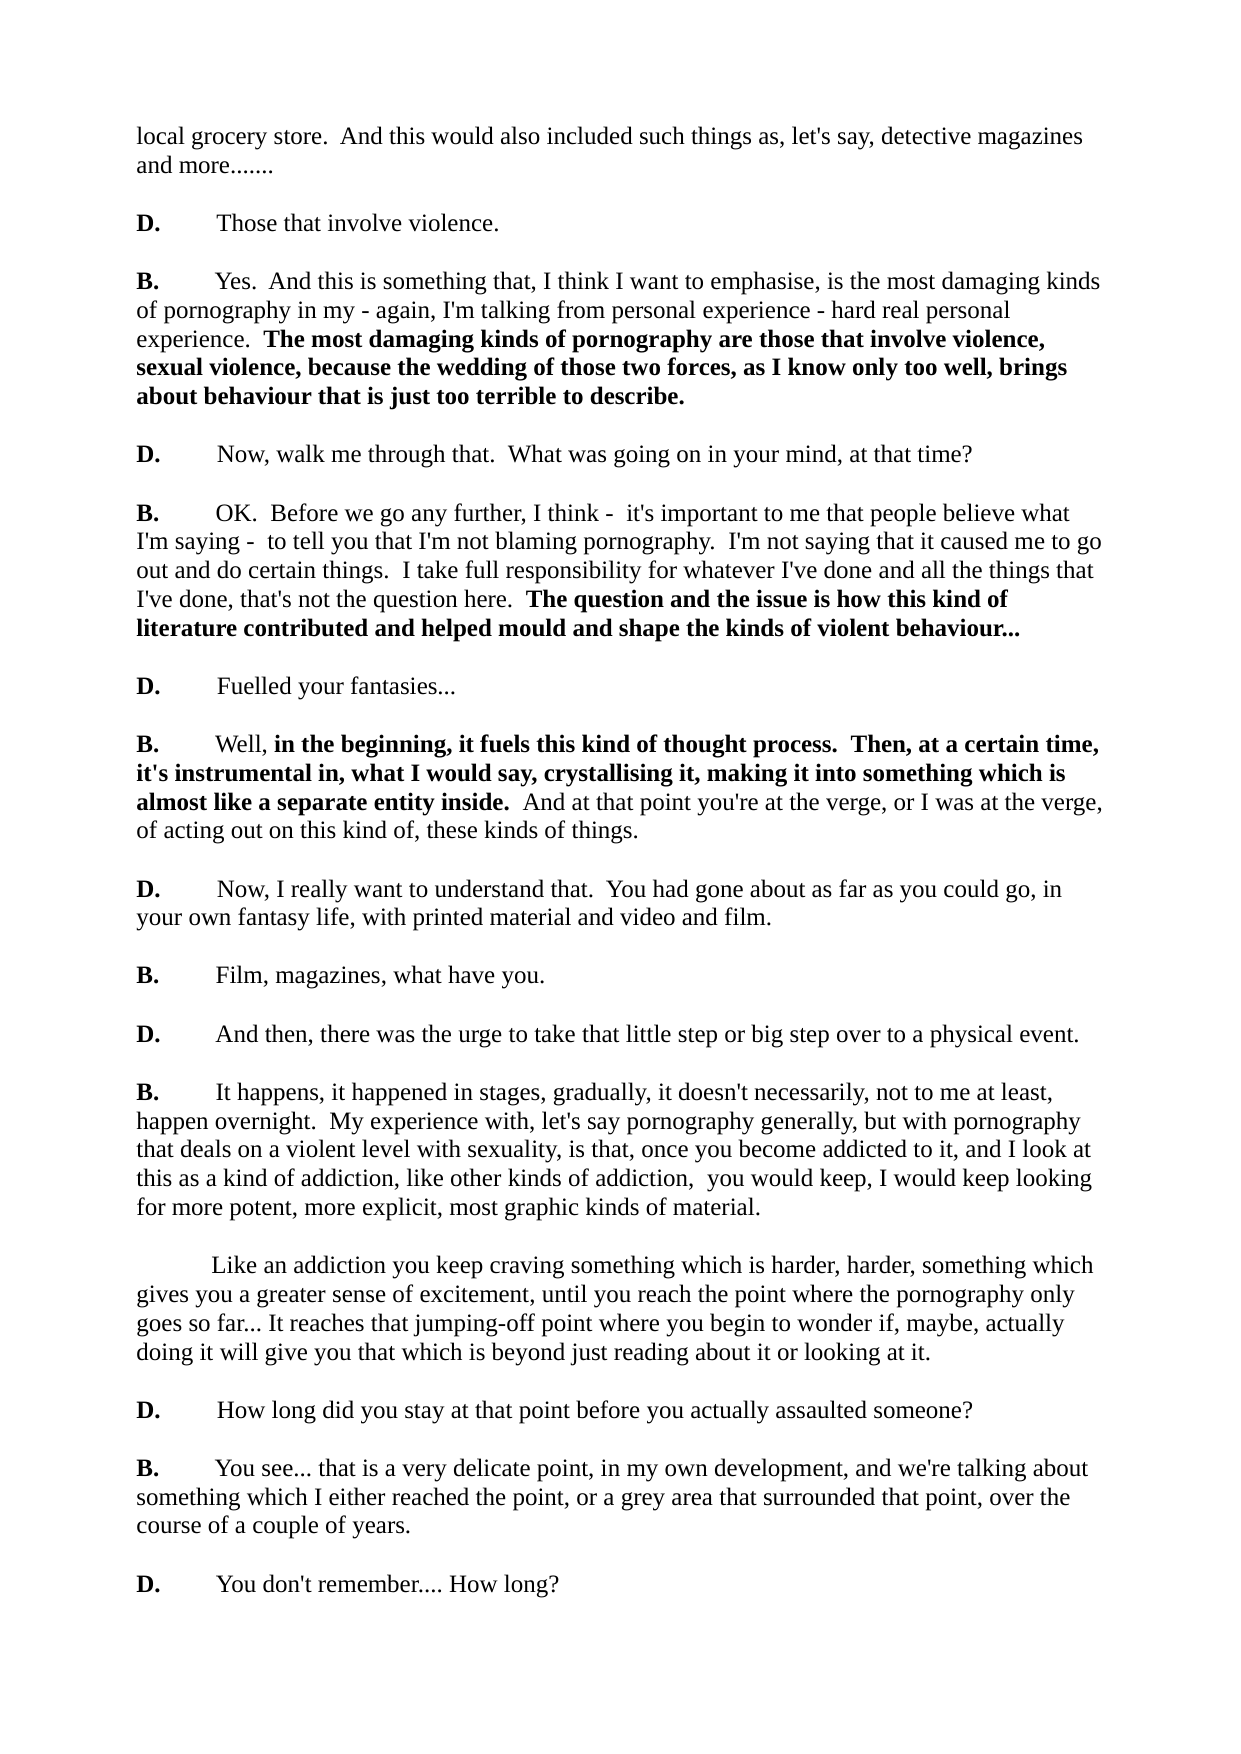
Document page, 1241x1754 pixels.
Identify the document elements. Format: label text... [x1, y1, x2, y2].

table_header local grocery store. And this would also included such things as, let's say, detective magazines and more....... D. Those that involve violence. B. Yes. And this is something that, I think I want to emphasise, is the most damaging kinds of pornography in my - again, I'm talking from personal experience - hard real personal experience. The most damaging kinds of pornography are those that involve violence, sexual violence, because the wedding of those two forces, as I know only too well, brings about behaviour that is just too terrible to describe. D. Now, walk me through that. What was going on in your mind, at that time? B. OK. Before we go any further, I think - it's important to me that people believe what I'm saying - to tell you that I'm not blaming pornography. I'm not saying that it caused me to go out and do certain things. I take full responsibility for whatever I've done and all the things that I've done, that's not the question here. The question and the issue is how this kind of literature contributed and helped mould and shape the kinds of violent behaviour... D. Fuelled your fantasies... B. Well, in the beginning, it fuels this kind of thought process. Then, at a certain time, it's instrumental in, what I would say, crystallising it, making it into something which is almost like a separate entity inside. And at that point you're at the verge, or I was at the verge, of acting out on this kind of, these kinds of things. D. Now, I really want to understand that. You had gone about as far as you could go, in your own fantasy life, with printed material and video and film. B. Film, magazines, what have you. D. And then, there was the urge to take that little step or big step over to a physical event. B. It happens, it happened in stages, gradually, it doesn't necessarily, not to me at least, happen overnight. My experience with, let's say pornography generally, but with pornography that deals on a violent level with sexuality, is that, once you become addicted to it, and I look at this as a kind of addiction, like other kinds of addiction, you would keep, I would keep looking for more potent, more explicit, most graphic kinds of material. Like an addiction you keep craving something which is harder, harder, something which gives you a greater sense of excitement, until you reach the point where the pornography only goes so far... It reaches that jumping-off point where you begin to wonder if, maybe, actually doing it will give you that which is beyond just reading about it or looking at it. D. How long did you stay at that point before you actually assaulted someone? B. You see... that is a very delicate point, in my own development, and we're talking about something which I either reached the point, or a grey area that surrounded that point, over the course of a couple of years. D. You don't remember.... How long? [133, 118, 1107, 1630]
